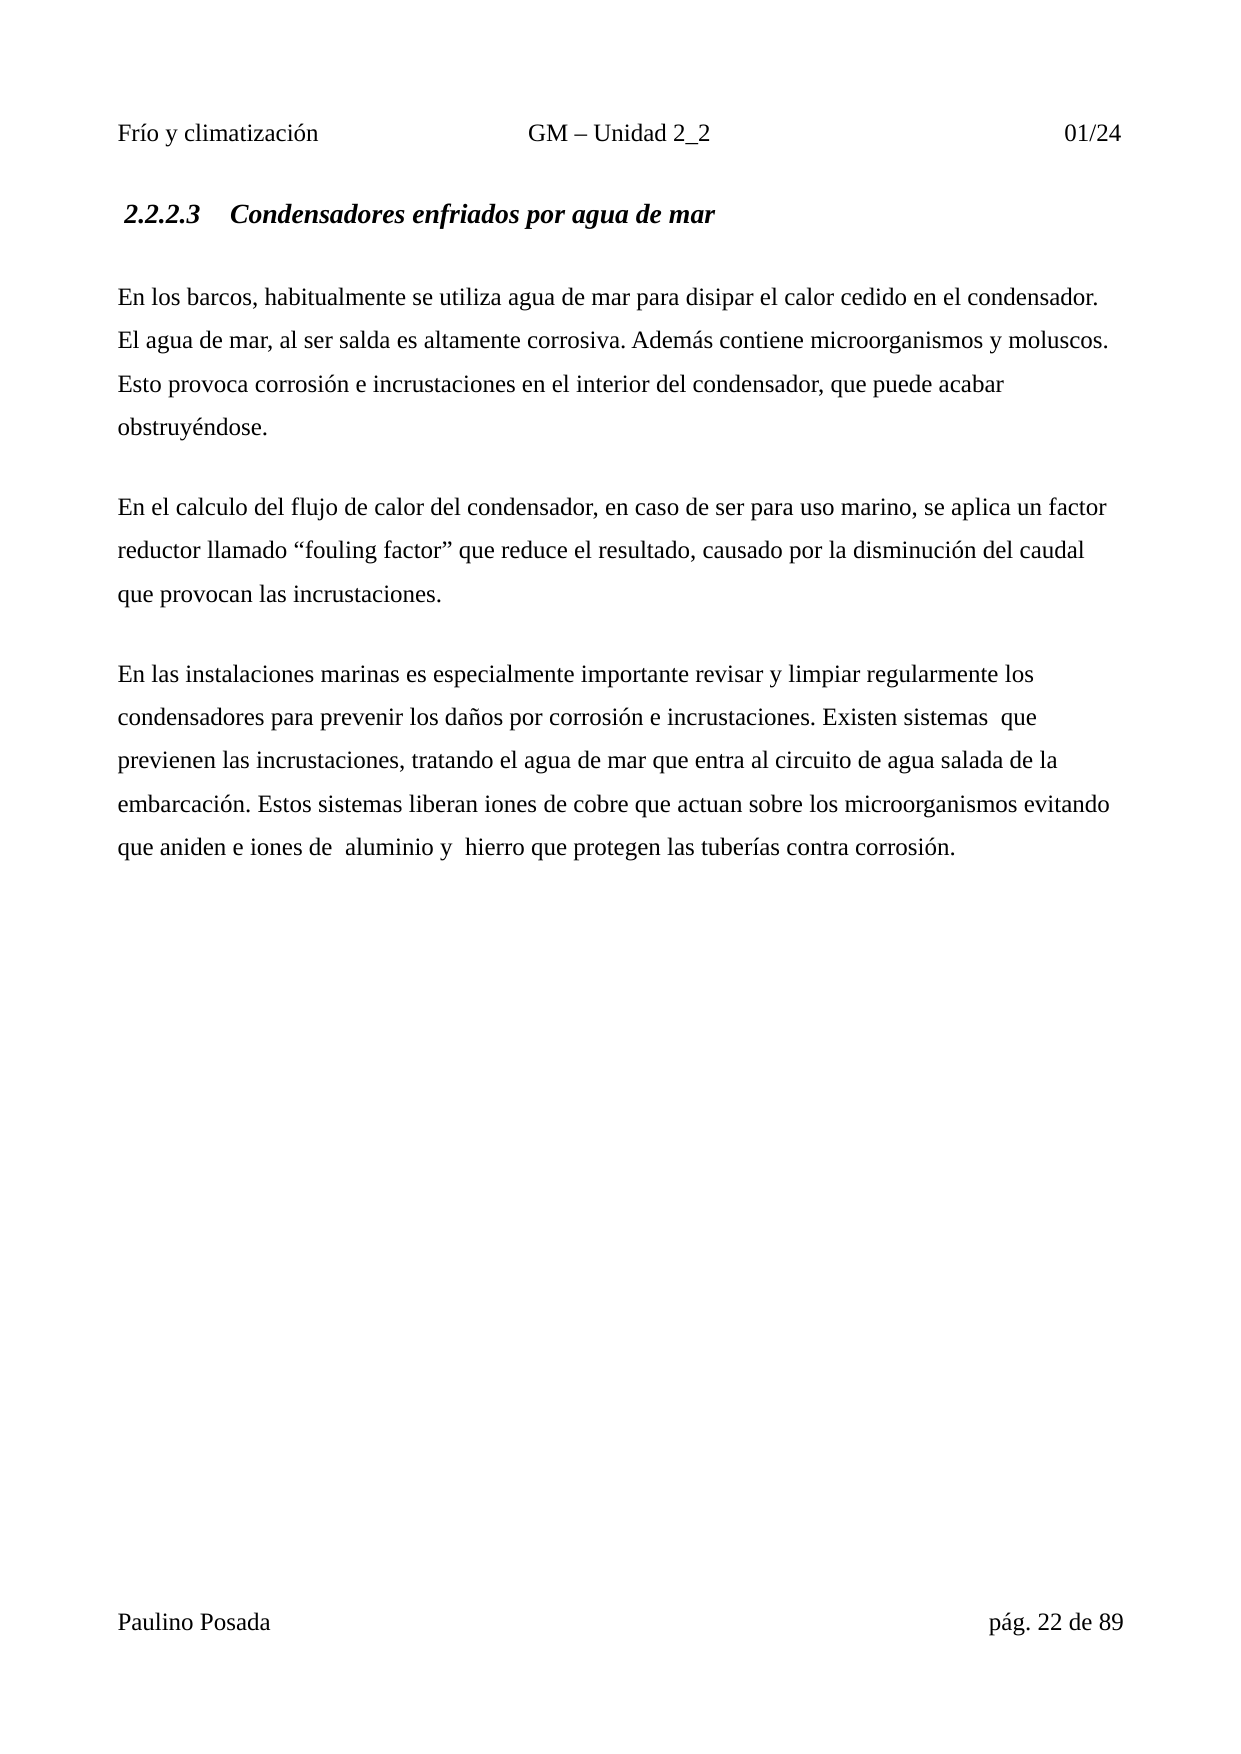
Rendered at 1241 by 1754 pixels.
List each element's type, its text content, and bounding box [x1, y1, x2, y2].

text En las instalaciones marinas es especialmente importante revisar y limpiar regularmente los condensadores para prevenir los daños por corrosión e incrustaciones. Existen sistemas que previenen las incrustaciones, tratando el agua de mar que entra al circuito de agua salada de la embarcación. Estos sistemas liberan iones de cobre que actuan sobre los microorganismos evitando que aniden e iones de aluminio y hierro que protegen las tuberías contra corrosión. [117, 659, 1123, 861]
text En el calculo del flujo de calor del condensador, en caso de ser para uso marino, se aplica un factor reductor llamado “fouling factor” que reduce el resultado, causado por la disminución del caudal que provocan las incrustaciones. [117, 492, 1123, 607]
subtitle Condensadores enfriados por agua de mar [117, 197, 1123, 229]
text En los barcos, habitualmente se utiliza agua de mar para disipar el calor cedido en el condensador. El agua de mar, al ser salda es altamente corrosiva. Además contiene microorganismos y moluscos. Esto provoca corrosión e incrustaciones en el interior del condensador, que puede acabar obstruyéndose. [117, 282, 1123, 441]
